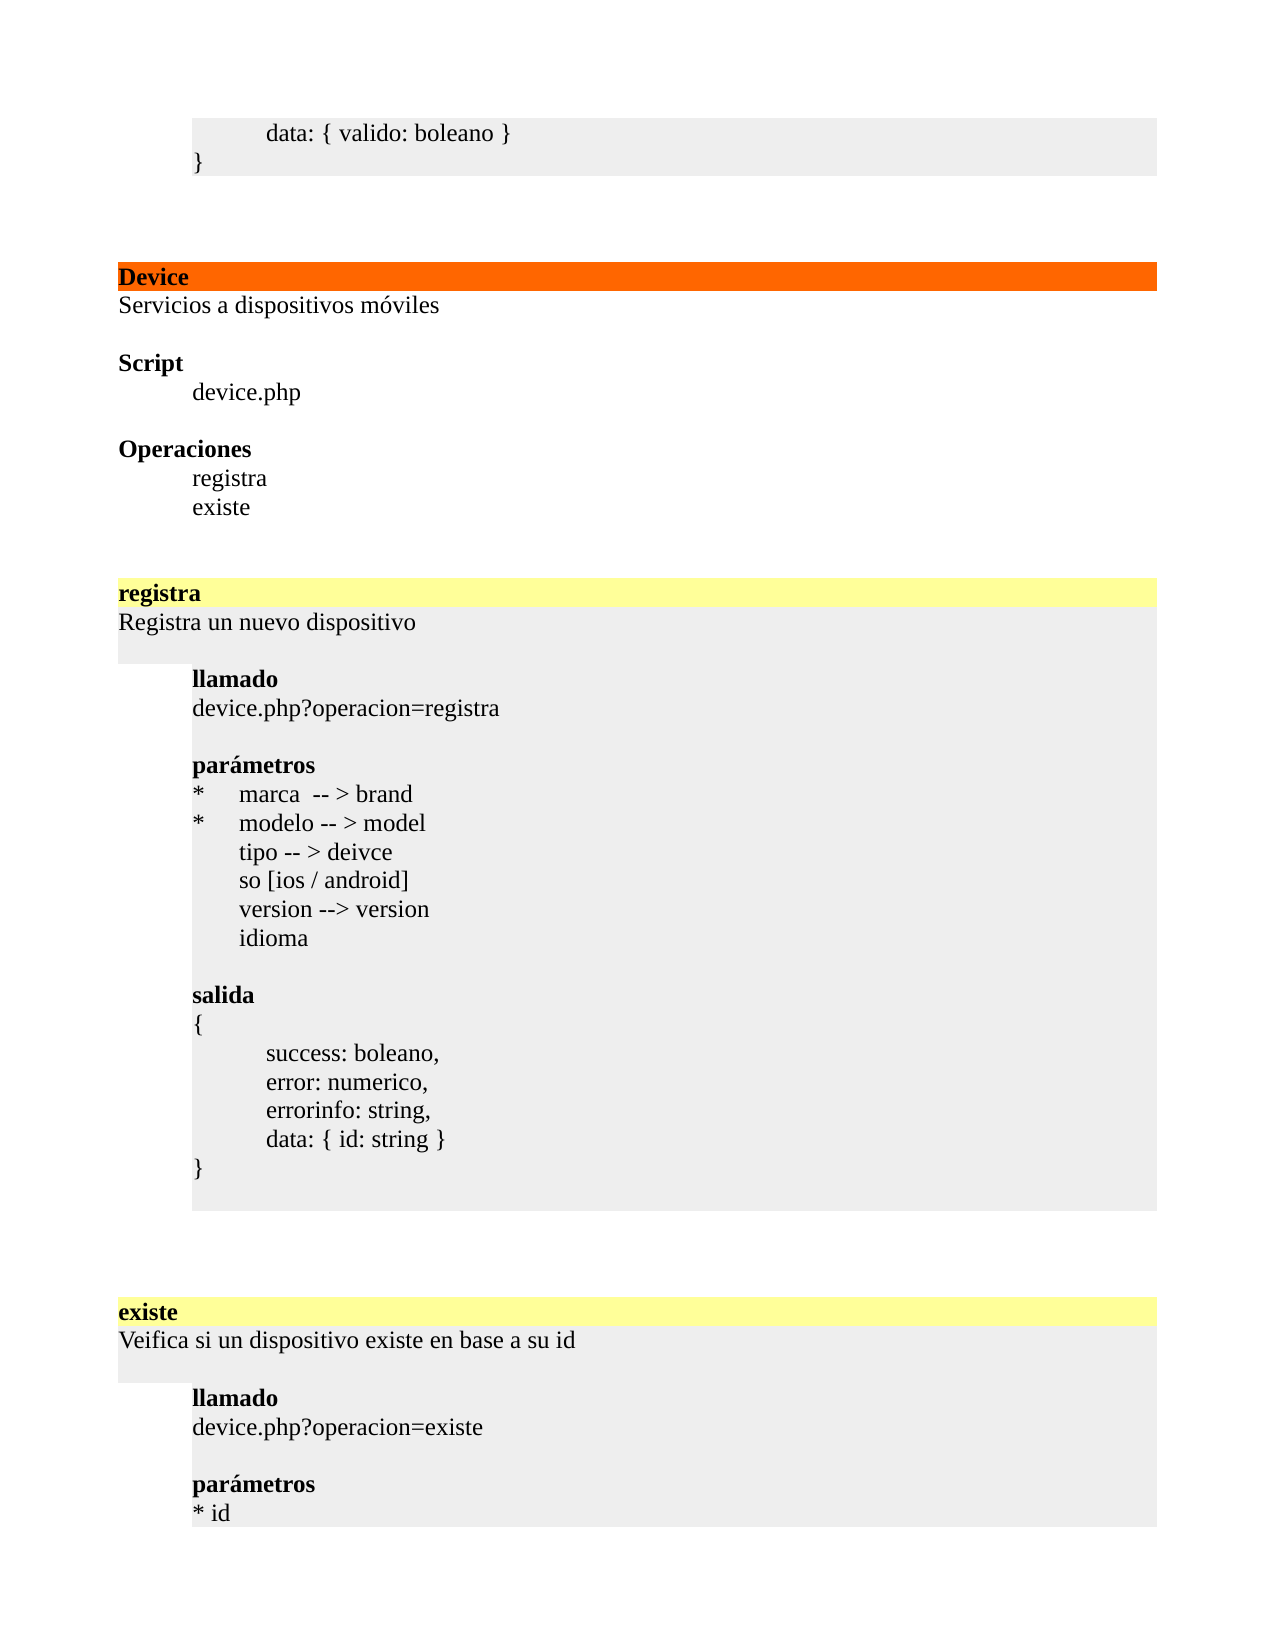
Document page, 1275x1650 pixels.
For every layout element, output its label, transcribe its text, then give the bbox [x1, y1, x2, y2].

text registra [118, 578, 1157, 607]
text { [192, 1009, 1157, 1038]
text Operaciones [118, 434, 1157, 463]
text * modelo -- > model [192, 808, 1157, 837]
text device.php?operacion=existe [192, 1412, 1157, 1441]
text } [192, 147, 1157, 176]
text * id [192, 1498, 1157, 1527]
text success: boleano, [192, 1038, 1157, 1067]
text so [ios / android] [192, 866, 1157, 894]
text Device [118, 262, 1157, 291]
text llamado [192, 664, 1157, 693]
text errorinfo: string, [192, 1096, 1157, 1124]
text version --> version [192, 894, 1157, 923]
text device.php [118, 377, 1157, 406]
text parámetros [192, 1469, 1157, 1498]
text error: numerico, [192, 1067, 1157, 1096]
text salida [192, 981, 1157, 1009]
text existe [118, 1297, 1157, 1326]
text Script [118, 348, 1157, 377]
text * marca -- > brand [192, 779, 1157, 808]
text data: { valido: boleano } [192, 118, 1157, 147]
text llamado [192, 1383, 1157, 1412]
text device.php?operacion=registra [192, 693, 1157, 722]
text data: { id: string } [192, 1124, 1157, 1153]
text existe [118, 492, 1157, 521]
text Registra un nuevo dispositivo [118, 607, 1157, 636]
text Servicios a dispositivos móviles [118, 291, 1157, 319]
text Veifica si un dispositivo existe en base a su id [118, 1326, 1157, 1354]
text idioma [192, 923, 1157, 952]
text registra [118, 463, 1157, 492]
text } [192, 1153, 1157, 1182]
text parámetros [192, 751, 1157, 779]
text tipo -- > deivce [192, 837, 1157, 866]
